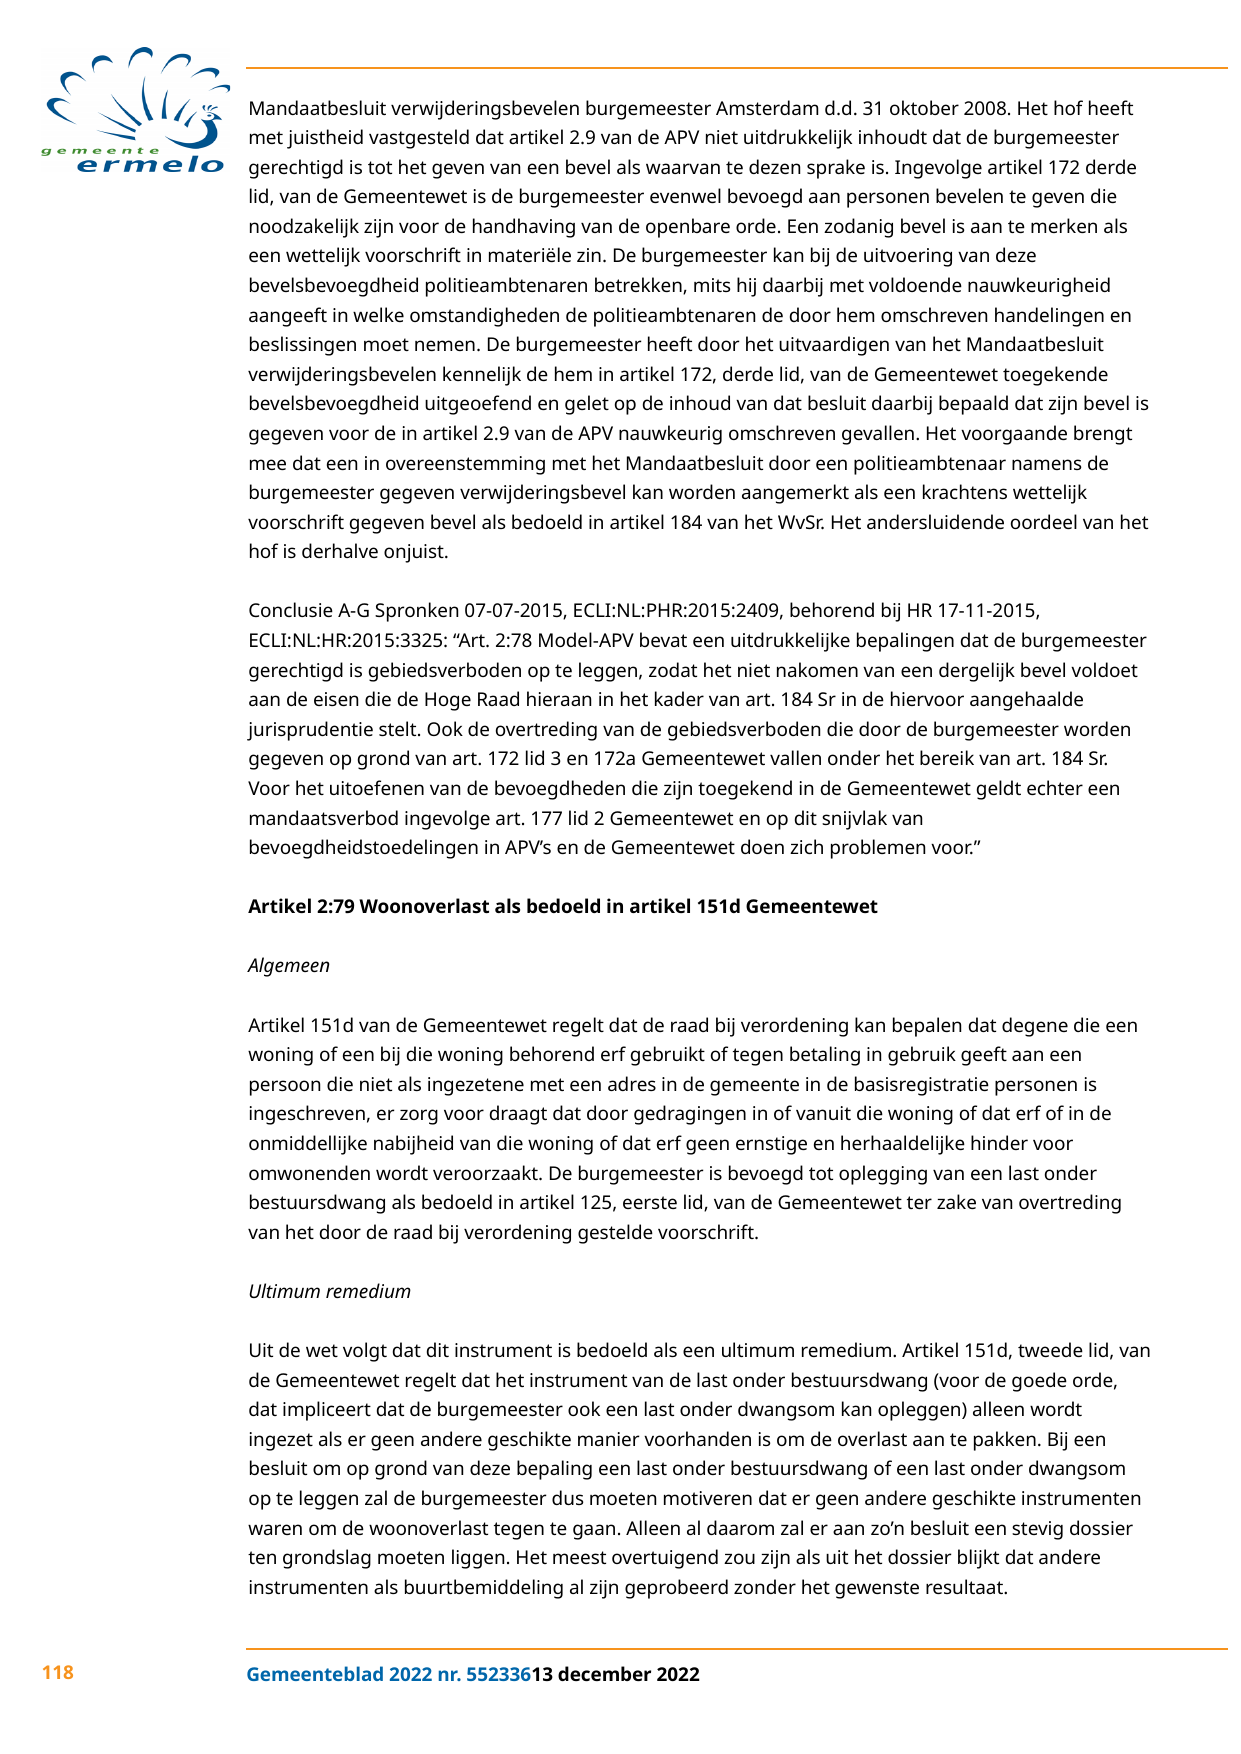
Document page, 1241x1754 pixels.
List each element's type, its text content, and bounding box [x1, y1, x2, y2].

picture [41, 47, 231, 172]
text Artikel 2:79 Woonoverlast als bedoeld in artikel 151d Gemeentewet [248, 893, 1152, 919]
text Artikel 151d van de Gemeentewet regelt dat de raad bij verordening kan bepalen dat degene die een woning of een bij die woning behorend erf gebruikt of tegen betaling in gebruik geeft aan een persoon die niet als ingezetene met een adres in de gemeente in de basisregistratie personen is ingeschreven, er zorg voor draagt dat door gedragingen in of vanuit die woning of dat erf of in de onmiddellijke nabijheid van die woning of dat erf geen ernstige en herhaaldelijke hinder voor omwonenden wordt veroorzaakt. De burgemeester is bevoegd tot oplegging van een last onder bestuursdwang als bedoeld in artikel 125, eerste lid, van de Gemeentewet ter zake van overtreding van het door de raad bij verordening gestelde voorschrift. [248, 1012, 1152, 1245]
text Conclusie A-G Spronken 07-07-2015, ECLI:NL:PHR:2015:2409, behorend bij HR 17-11-2015, ECLI:NL:HR:2015:3325: “Art. 2:78 Model-APV bevat een uitdrukkelijke bepalingen dat de burgemeester gerechtigd is gebiedsverboden op te leggen, zodat het niet nakomen van een dergelijk bevel voldoet aan de eisen die de Hoge Raad hieraan in het kader van art. 184 Sr in de hiervoor aangehaalde jurisprudentie stelt. Ook de overtreding van de gebiedsverboden die door de burgemeester worden gegeven op grond van art. 172 lid 3 en 172a Gemeentewet vallen onder het bereik van art. 184 Sr. Voor het uitoefenen van de bevoegdheden die zijn toegekend in de Gemeentewet geldt echter een mandaatsverbod ingevolge art. 177 lid 2 Gemeentewet en op dit snijvlak van bevoegdheidstoedelingen in APV’s en de Gemeentewet doen zich problemen voor.” [248, 598, 1152, 860]
text Ultimum remedium [248, 1278, 1152, 1304]
text Uit de wet volgt dat dit instrument is bedoeld als een ultimum remedium. Artikel 151d, tweede lid, van de Gemeentewet regelt dat het instrument van de last onder bestuursdwang (voor de goede orde, dat impliceert dat de burgemeester ook een last onder dwangsom kan opleggen) alleen wordt ingezet als er geen andere geschikte manier voorhanden is om de overlast aan te pakken. Bij een besluit om op grond van deze bepaling een last onder bestuursdwang of een last onder dwangsom op te leggen zal de burgemeester dus moeten motiveren dat er geen andere geschikte instrumenten waren om de woonoverlast tegen te gaan. Alleen al daarom zal er aan zo’n besluit een stevig dossier ten grondslag moeten liggen. Het meest overtuigend zou zijn als uit het dossier blijkt dat andere instrumenten als buurtbemiddeling al zijn geprobeerd zonder het gewenste resultaat. [248, 1337, 1152, 1600]
text Mandaatbesluit verwijderingsbevelen burgemeester Amsterdam d.d. 31 oktober 2008. Het hof heeft met juistheid vastgesteld dat artikel 2.9 van de APV niet uitdrukkelijk inhoudt dat de burgemeester gerechtigd is tot het geven van een bevel als waarvan te dezen sprake is. Ingevolge artikel 172 derde lid, van de Gemeentewet is de burgemeester evenwel bevoegd aan personen bevelen te geven die noodzakelijk zijn voor de handhaving van de openbare orde. Een zodanig bevel is aan te merken als een wettelijk voorschrift in materiële zin. De burgemeester kan bij de uitvoering van deze bevelsbevoegdheid politieambtenaren betrekken, mits hij daarbij met voldoende nauwkeurigheid aangeeft in welke omstandigheden de politieambtenaren de door hem omschreven handelingen en beslissingen moet nemen. De burgemeester heeft door het uitvaardigen van het Mandaatbesluit verwijderingsbevelen kennelijk de hem in artikel 172, derde lid, van de Gemeentewet toegekende bevelsbevoegdheid uitgeoefend en gelet op de inhoud van dat besluit daarbij bepaald dat zijn bevel is gegeven voor de in artikel 2.9 van de APV nauwkeurig omschreven gevallen. Het voorgaande brengt mee dat een in overeenstemming met het Mandaatbesluit door een politieambtenaar namens de burgemeester gegeven verwijderingsbevel kan worden aangemerkt als een krachtens wettelijk voorschrift gegeven bevel als bedoeld in artikel 184 van het WvSr. Het andersluidende oordeel van het hof is derhalve onjuist. [248, 95, 1152, 564]
text Algemeen [248, 953, 1152, 978]
